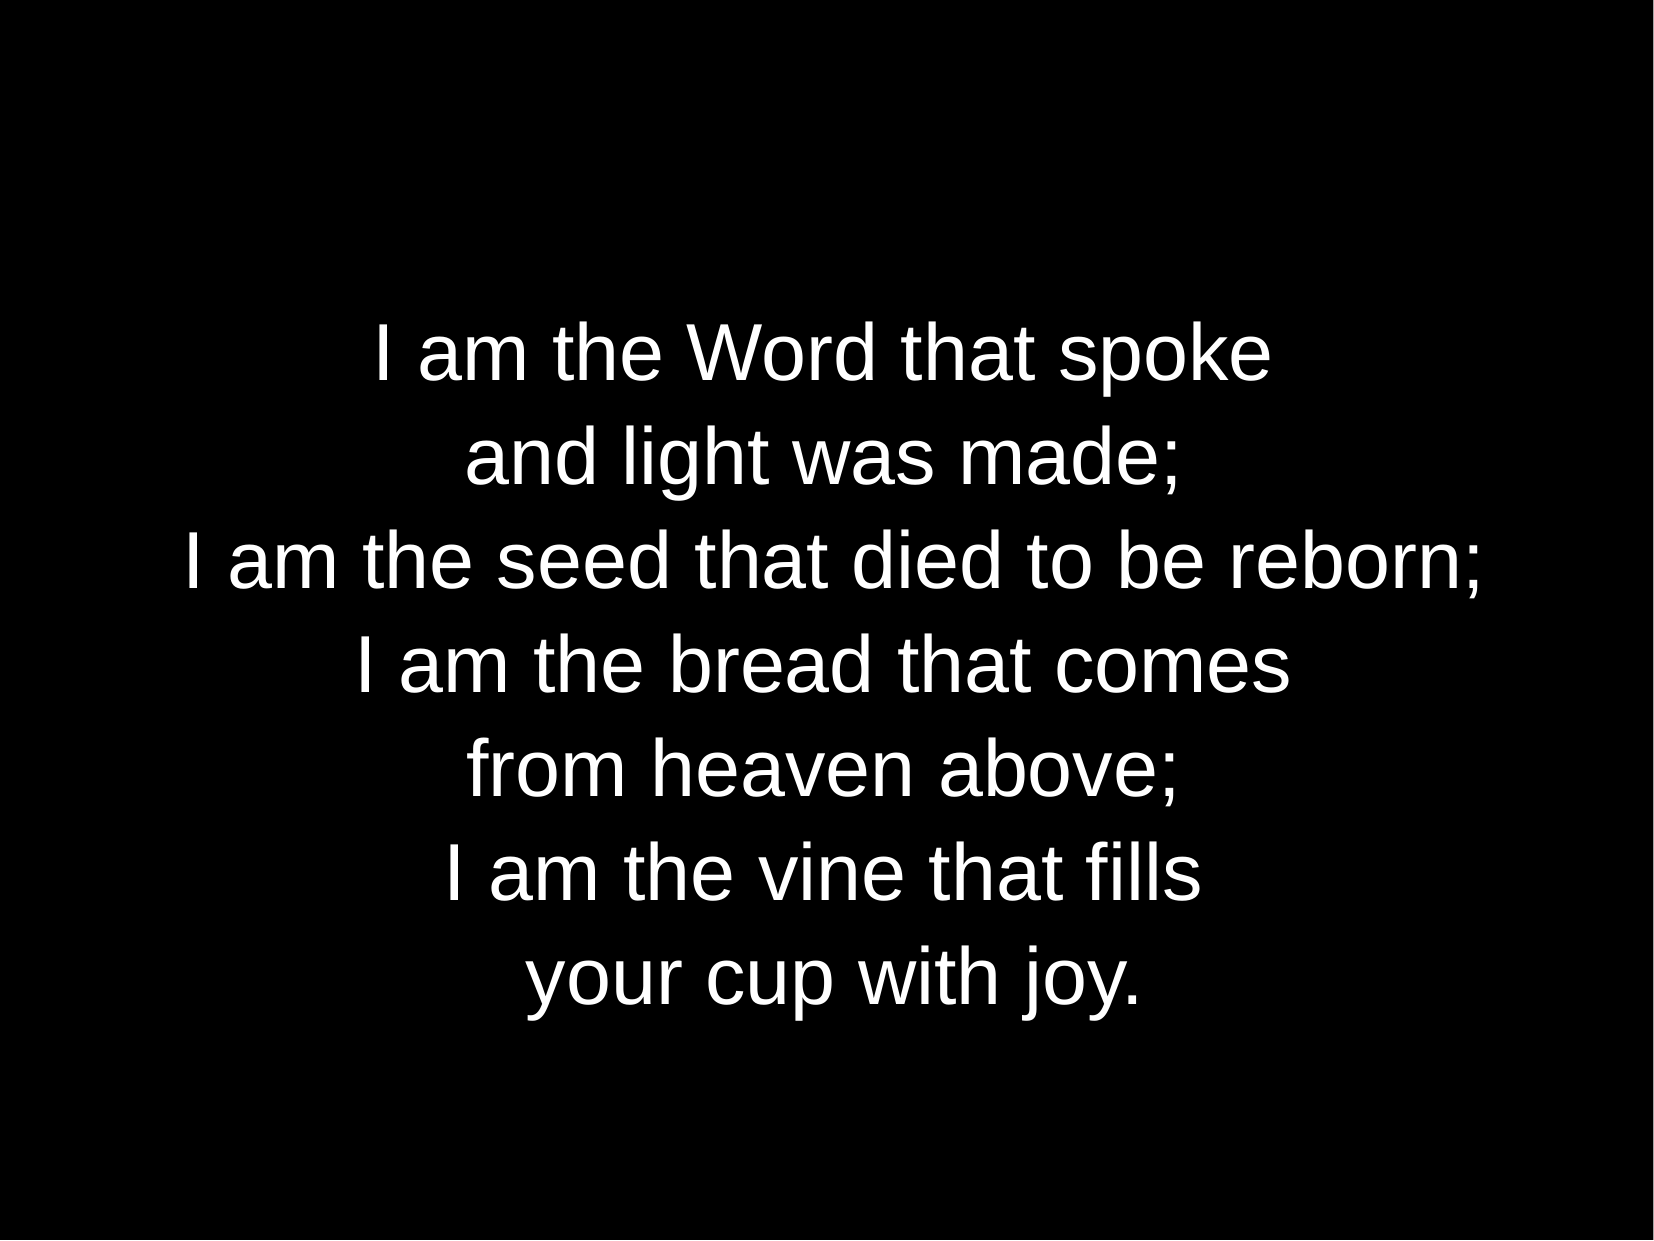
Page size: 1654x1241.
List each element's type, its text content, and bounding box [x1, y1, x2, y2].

list I am the Word that spoke and light was made; I am the seed that died to be reborn; I am the bread that comes from heaven above; I am the vine that fills your cup with joy. [0, 307, 1654, 1027]
